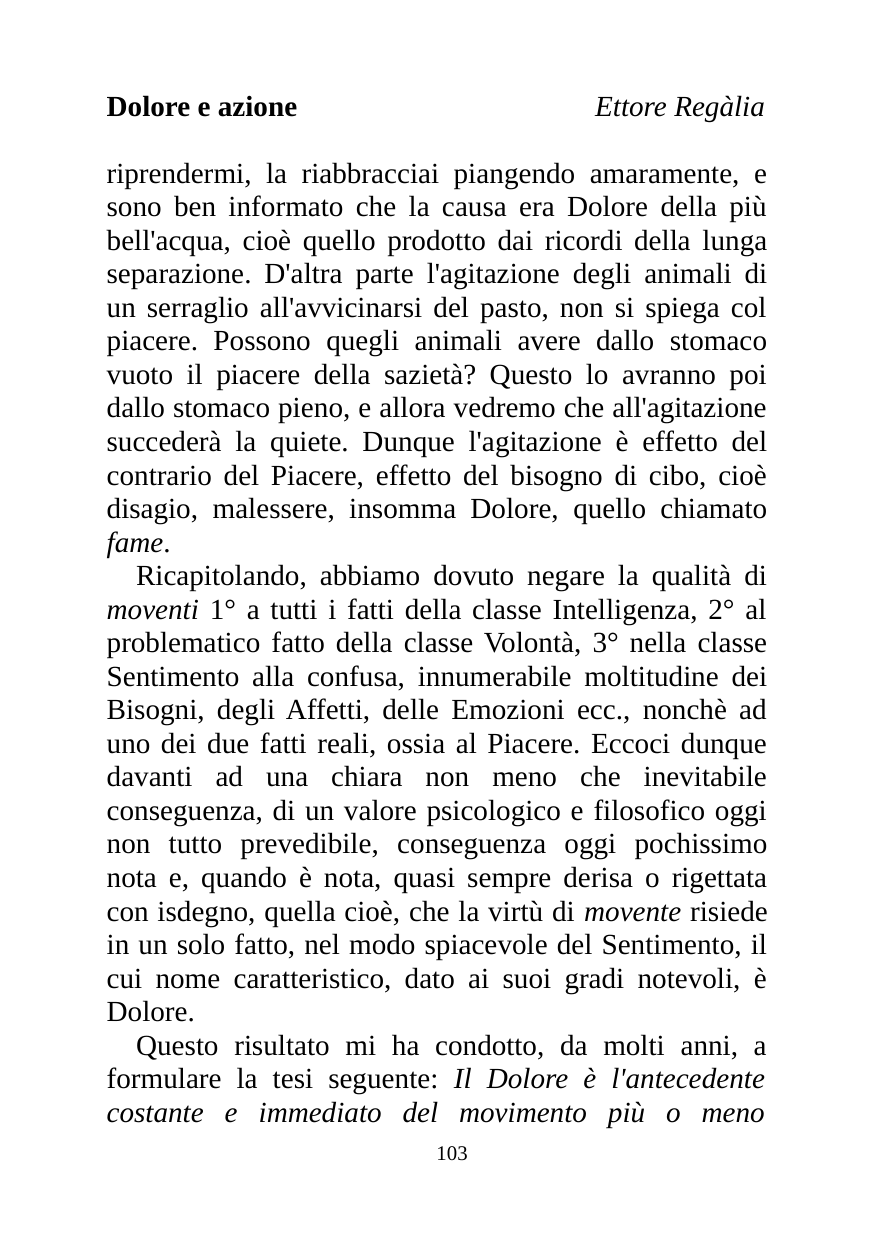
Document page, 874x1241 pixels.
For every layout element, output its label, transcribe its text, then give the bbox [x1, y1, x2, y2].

text riprendermi, la riabbracciai piangendo amaramente, e sono ben informato che la causa era Dolore della più bell'acqua, cioè quello prodotto dai ricordi della lunga separazione. D'altra parte l'agitazione degli animali di un serraglio all'avvicinarsi del pasto, non si spiega col piacere. Possono quegli animali avere dallo stomaco vuoto il piacere della sazietà? Questo lo avranno poi dallo stomaco pieno, e allora vedremo che all'agitazione succederà la quiete. Dunque l'agitazione è effetto del contrario del Piacere, effetto del bisogno di cibo, cioè disagio, malessere, insomma Dolore, quello chiamato fame. [106, 156, 768, 558]
text Questo risultato mi ha condotto, da molti anni, a formulare la tesi seguente: Il Dolore è l'antecedente costante e immediato del movimento più o meno [106, 1028, 768, 1128]
text Ricapitolando, abbiamo dovuto negare la qualità di moventi 1° a tutti i fatti della classe Intelligenza, 2° al problematico fatto della classe Volontà, 3° nella classe Sentimento alla confusa, innumerabile moltitudine dei Bisogni, degli Affetti, delle Emozioni ecc., nonchè ad uno dei due fatti reali, ossia al Piacere. Eccoci dunque davanti ad una chiara non meno che inevitabile conseguenza, di un valore psicologico e filosofico oggi non tutto prevedibile, conseguenza oggi pochissimo nota e, quando è nota, quasi sempre derisa o rigettata con isdegno, quella cioè, che la virtù di movente risiede in un solo fatto, nel modo spiacevole del Sentimento, il cui nome caratteristico, dato ai suoi gradi notevoli, è Dolore. [106, 558, 768, 1028]
